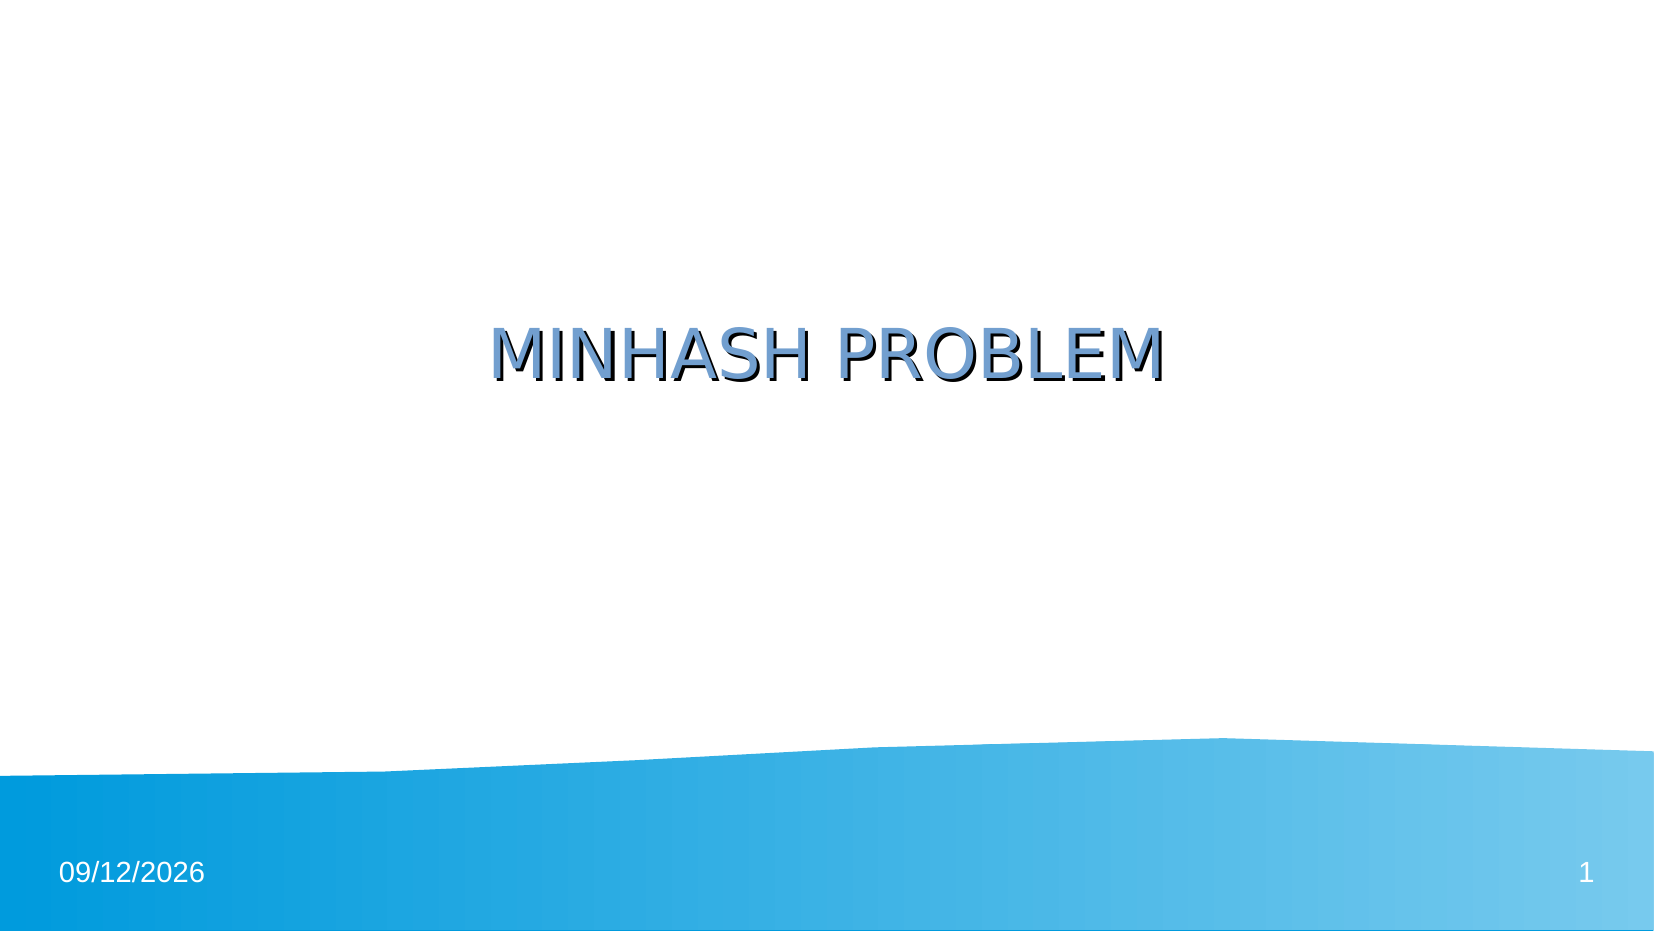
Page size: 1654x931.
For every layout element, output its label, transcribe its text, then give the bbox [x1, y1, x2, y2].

title MINHASH PROBLEM [88, 265, 1565, 443]
